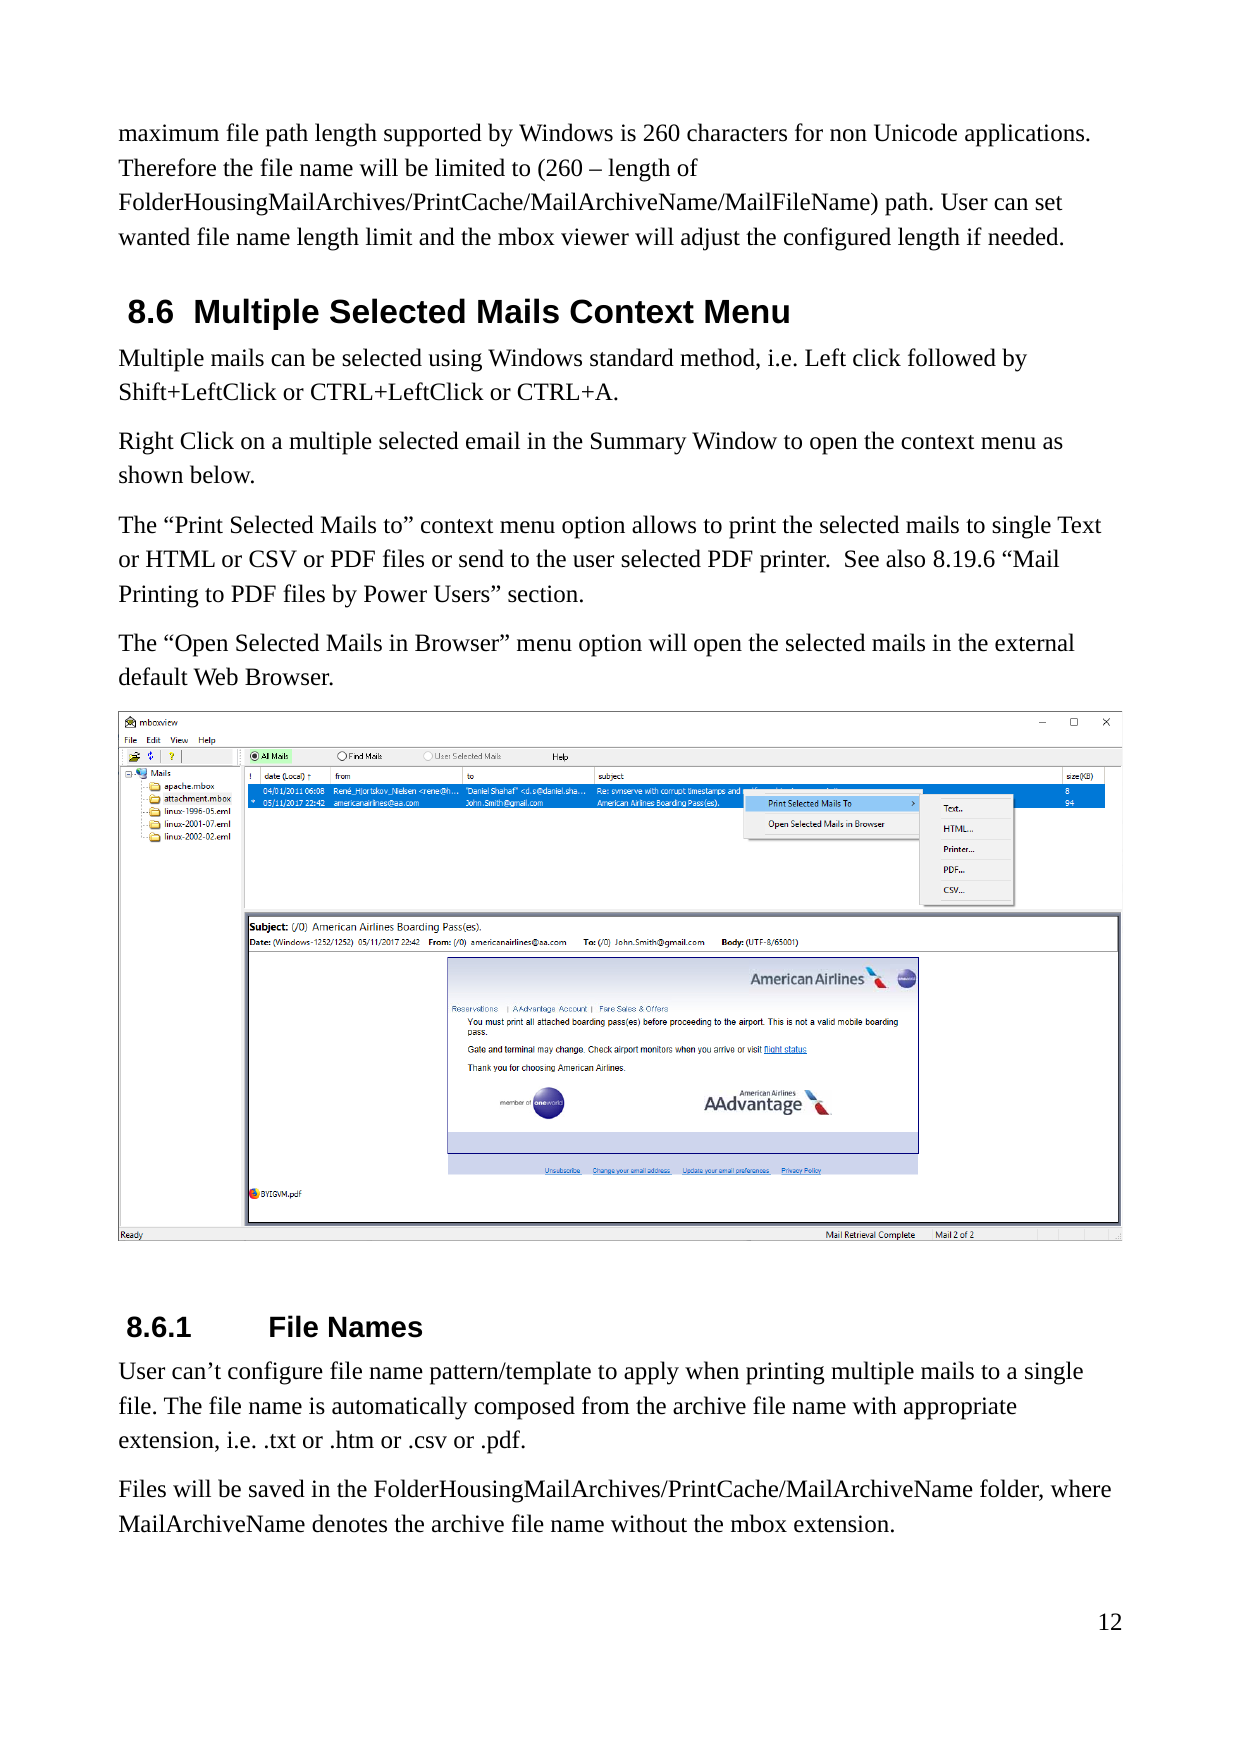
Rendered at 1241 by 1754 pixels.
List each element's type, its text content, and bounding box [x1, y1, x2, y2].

text maximum file path length supported by Windows is 260 characters for non Unicode applications. Therefore the file name will be limited to (260 – length of FolderHousingMailArchives/PrintCache/MailArchiveName/MailFileName) path. User can set wanted file name length limit and the mbox viewer will adjust the configured length if needed. [118, 118, 1122, 250]
text The “Open Selected Mails in Browser” menu option will open the selected mails in the external default Web Browser. [118, 628, 1122, 691]
text Files will be saved in the FolderHousingMailArchives/PrintCache/MailArchiveName folder, where MailArchiveName denotes the archive file name without the mbox extension. [118, 1474, 1122, 1537]
text Right Click on a multiple selected email in the Summary Window to open the context menu as shown below. [118, 426, 1122, 489]
text The “Print Selected Mails to” context menu option allows to print the selected mails to single Text or HTML or CSV or PDF files or send to the user selected PDF printer. See also 8.19.6 “Mail Printing to PDF files by Power Users” section. [118, 510, 1122, 607]
subtitle File Names [118, 1310, 1122, 1344]
picture [118, 711, 1123, 1241]
subtitle Multiple Selected Mails Context Menu [118, 291, 1122, 330]
text User can’t configure file name pattern/template to apply when printing multiple mails to a single file. The file name is automatically composed from the archive file name with appropriate extension, i.e. .txt or .htm or .csv or .pdf. [118, 1356, 1122, 1454]
text Multiple mails can be selected using Windows standard method, i.e. Left click followed by Shift+LeftClick or CTRL+LeftClick or CTRL+A. [118, 343, 1122, 406]
